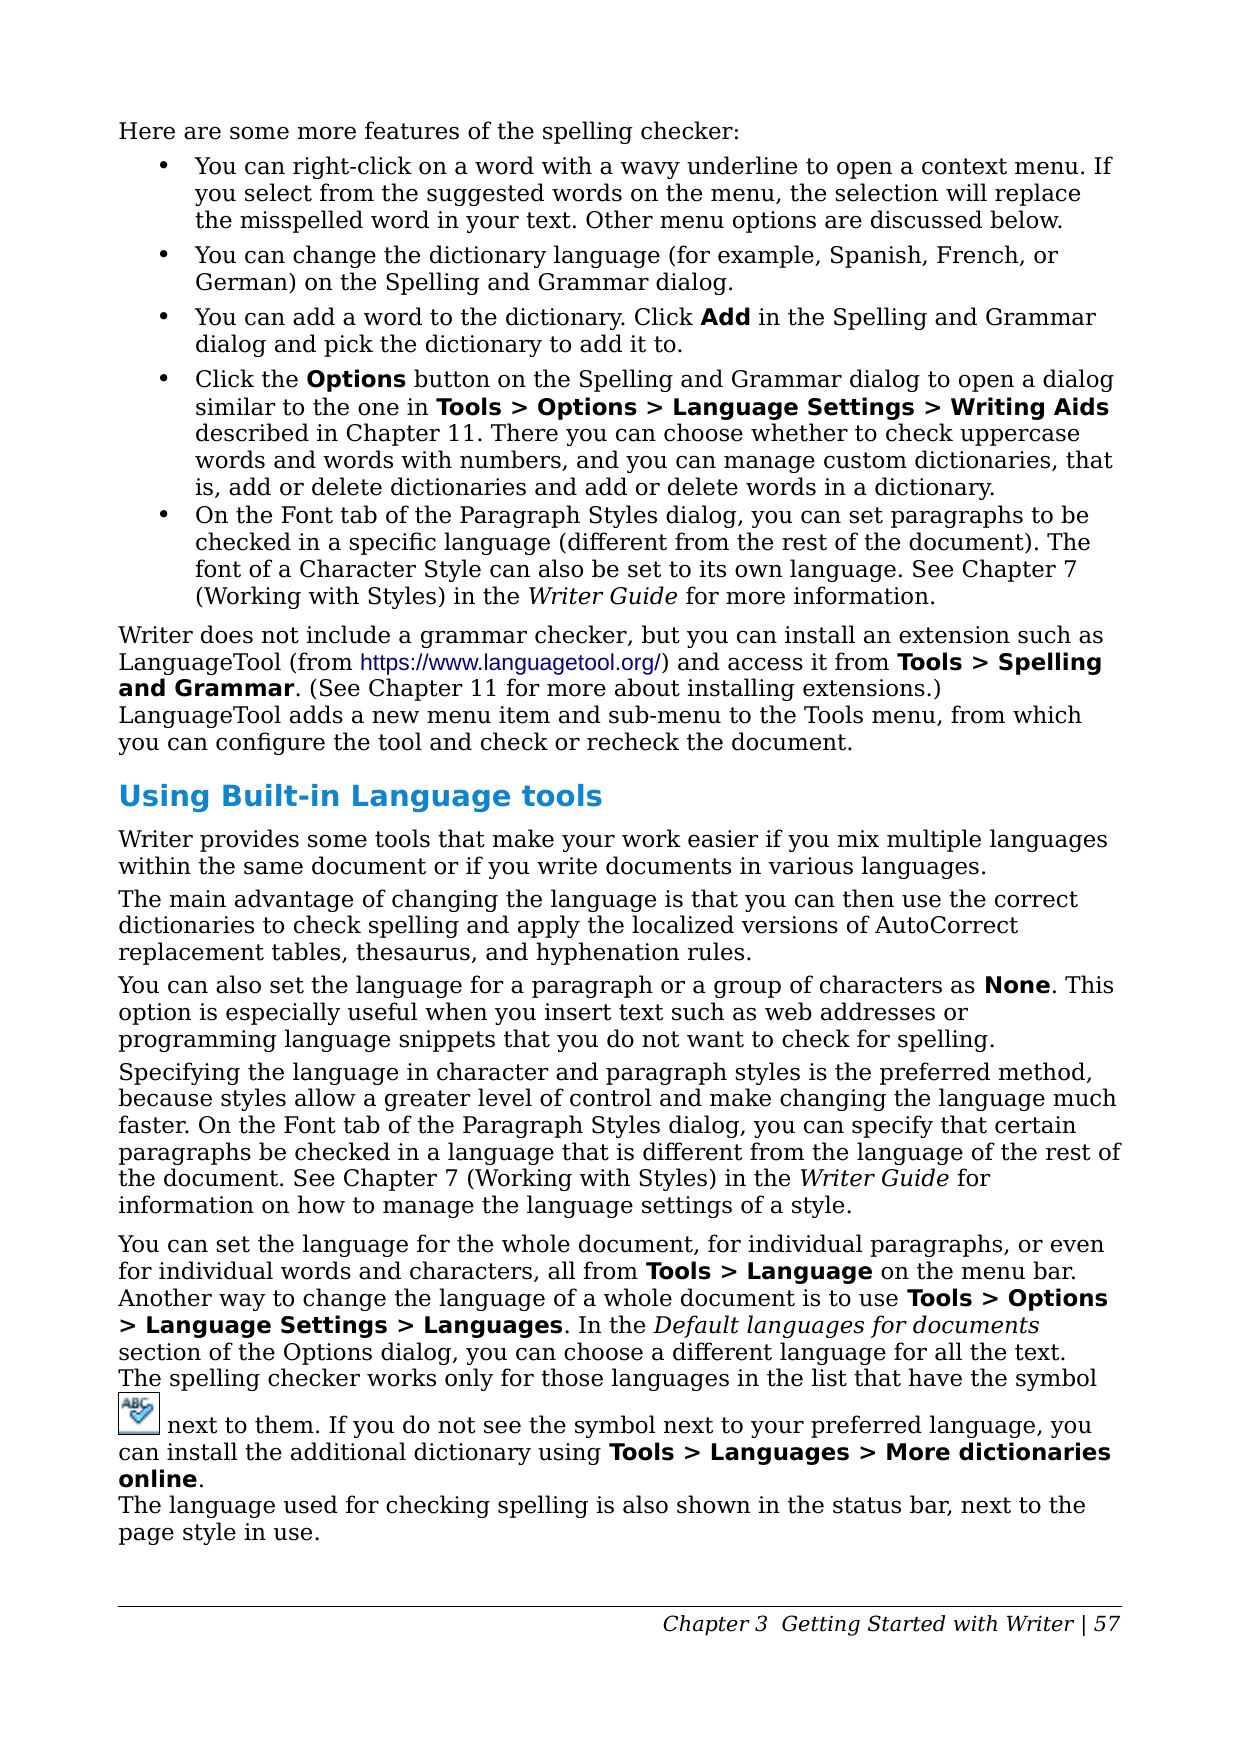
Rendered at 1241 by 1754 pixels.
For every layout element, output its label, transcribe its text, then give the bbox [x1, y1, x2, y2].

list You can also set the language for a paragraph or a group of characters as None. This option is especially useful when you insert text such as web addresses or programming language snippets that you do not want to check for spelling. [118, 972, 1122, 1052]
picture [119, 1393, 159, 1434]
text Writer does not include a grammar checker, but you can install an extension such as LanguageTool (from https://www.languagetool.org/) and access it from Tools > Spelling and Grammar. (See Chapter 11 for more about installing extensions.) [118, 622, 1122, 702]
list You can add a word to the dictionary. Click Add in the Spelling and Grammar dialog and pick the dictionary to add it to. [156, 302, 1122, 358]
list The main advantage of changing the language is that you can then use the correct dictionaries to check spelling and apply the localized versions of AutoCorrect replacement tables, thesaurus, and hyphenation rules. [118, 886, 1122, 966]
text Another way to change the language of a whole document is to use Tools > Options > Language Settings > Languages. In the Default languages for documents section of the Options dialog, you can choose a different language for all the text. [118, 1285, 1122, 1366]
list Click the Options button on the Spelling and Grammar dialog to open a dialog similar to the one in Tools > Options > Language Settings > Writing Aids described in Chapter 11. There you can choose whether to check uppercase words and words with numbers, and you can manage custom dictionaries, that is, add or delete dictionaries and add or delete words in a dictionary. [156, 364, 1122, 500]
list You can right-click on a word with a wavy underline to open a context menu. If you select from the suggested words on the menu, the selection will replace the misspelled word in your text. Other menu options are discussed below. [156, 151, 1122, 234]
list Writer provides some tools that make your work easier if you mix multiple languages within the same document or if you write documents in various languages. [118, 826, 1122, 879]
text You can set the language for the whole document, for individual paragraphs, or even for individual words and characters, all from Tools > Language on the menu bar. [118, 1231, 1122, 1285]
text The language used for checking spelling is also shown in the status bar, next to the page style in use. [118, 1493, 1122, 1546]
list LanguageTool adds a new menu item and sub-menu to the Tools menu, from which you can configure the tool and check or recheck the document. [118, 702, 1122, 756]
subtitle Using Built-in Language tools [118, 780, 1122, 814]
list Here are some more features of the spelling checker: [118, 118, 1122, 145]
list You can change the dictionary language (for example, Spanish, French, or German) on the Spelling and Grammar dialog. [156, 240, 1122, 296]
text Specifying the language in character and paragraph styles is the preferred method, because styles allow a greater level of control and make changing the language much faster. On the Font tab of the Paragraph Styles dialog, you can specify that certain paragraphs be checked in a language that is different from the language of the rest of the document. See Chapter 7 (Working with Styles) in the Writer Guide for information on how to manage the language settings of a style. [118, 1059, 1122, 1219]
text The spelling checker works only for those languages in the list that have the symbol next to them. If you do not see the symbol next to your preferred language, you can install the additional dictionary using Tools > Languages > More dictionaries online. [118, 1366, 1122, 1493]
list On the Font tab of the Paragraph Styles dialog, you can set paragraphs to be checked in a specific language (different from the rest of the document). The font of a Character Style can also be set to its own language. See Chapter 7 (Working with Styles) in the Writer Guide for more information. [156, 500, 1122, 609]
